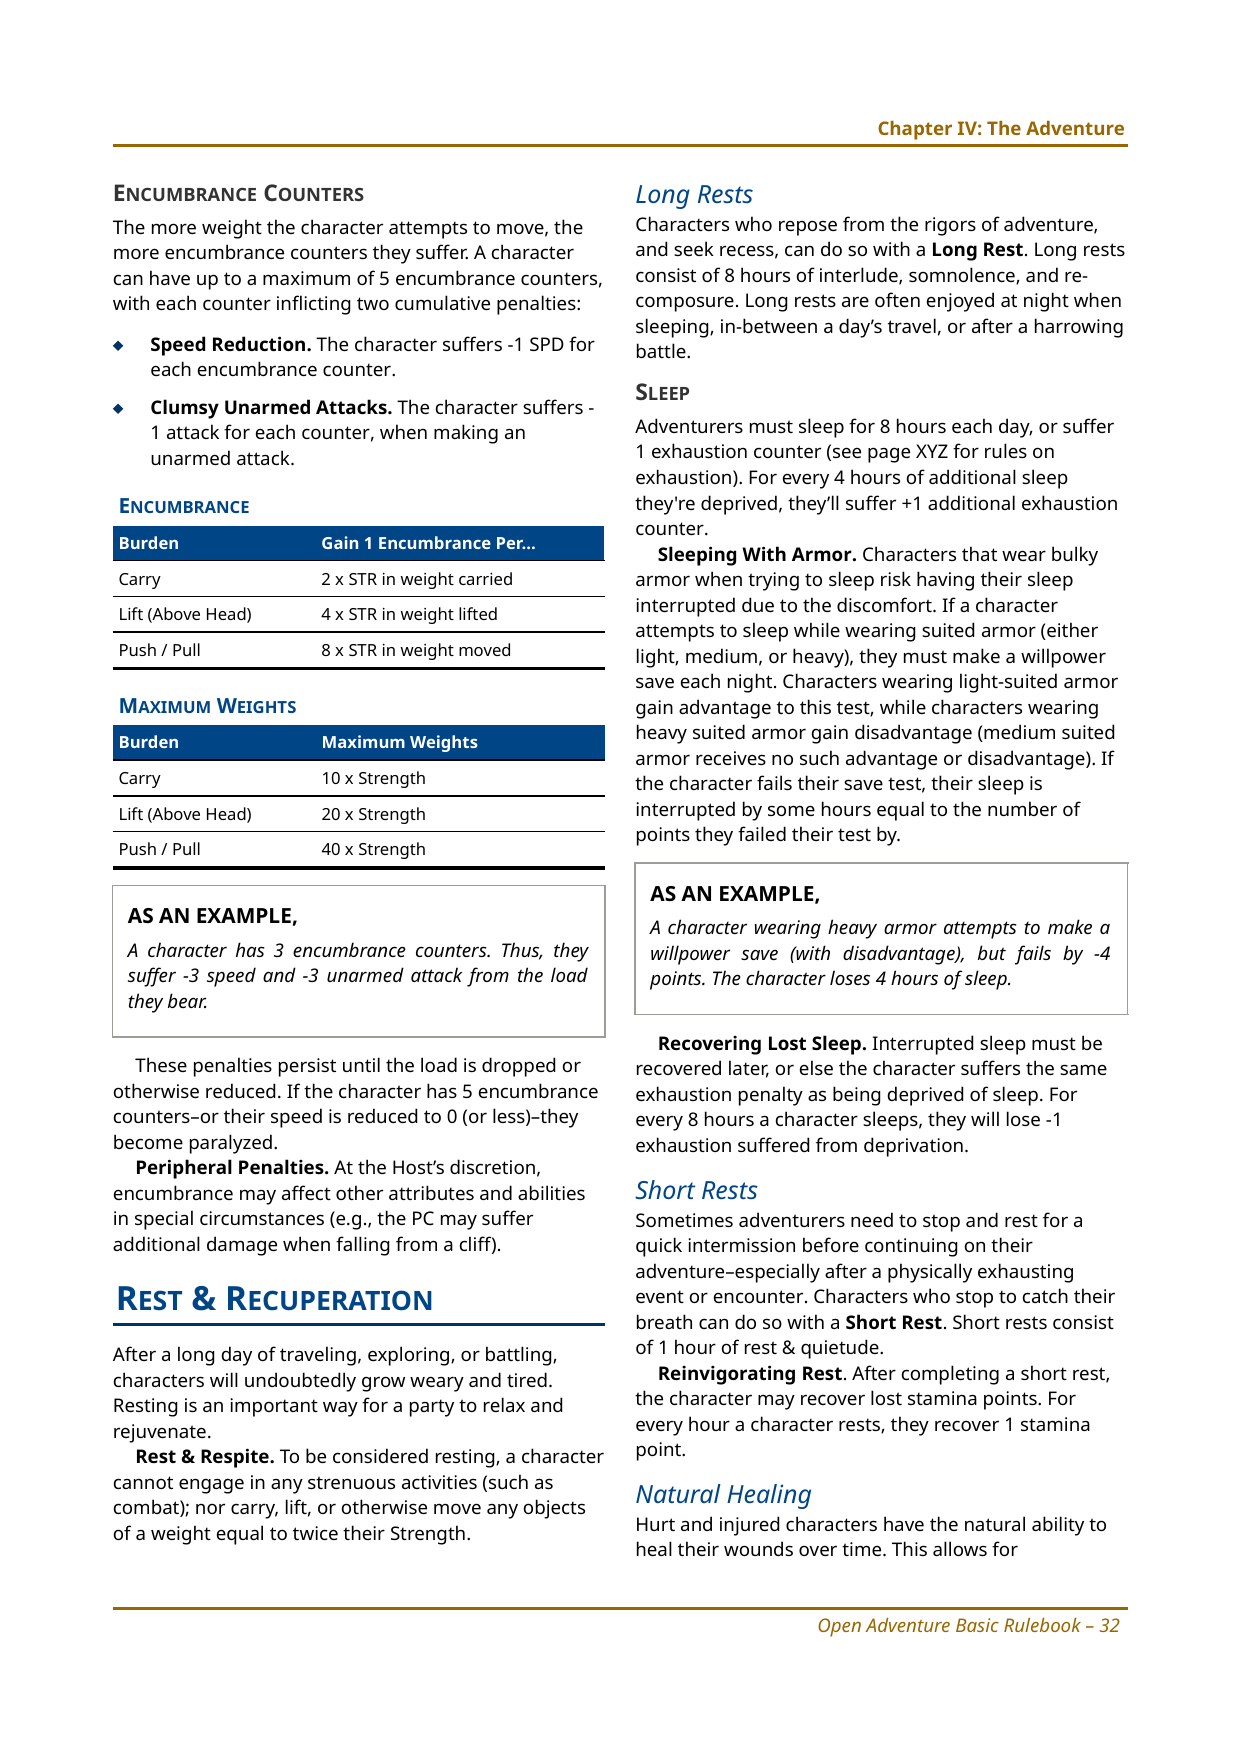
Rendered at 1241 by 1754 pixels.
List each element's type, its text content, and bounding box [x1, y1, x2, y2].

text Hurt and injured characters have the natural ability to heal their wounds over time. This allows for [635, 1511, 1128, 1562]
text Adventurers must sleep for 8 hours each day, or suffer 1 exhaustion counter (see page XYZ for rules on exhaustion). For every 4 hours of additional sleep they're deprived, they’ll suffer +1 additional exhaustion counter. [635, 413, 1128, 541]
text Peripheral Penalties. At the Host’s discretion, encumbrance may affect other attributes and abilities in special circumstances (e.g., the PC may suffer additional damage when falling from a cliff). [113, 1155, 605, 1257]
text Characters who repose from the rigors of adventure, and seek recess, can do so with a Long Rest. Long rests consist of 8 hours of interlude, somnolence, and re-composure. Long rests are often enjoyed at night when sleeping, in-between a day’s travel, or after a harrowing battle. [635, 211, 1128, 364]
table_header Encumbrance [113, 486, 604, 526]
subtitle Short Rests [635, 1173, 1128, 1207]
text Reinvigorating Rest. After completing a short rest, the character may recover lost stamina points. For every hour a character rests, they recover 1 stamina point. [635, 1360, 1128, 1462]
table_cell Burden [113, 725, 316, 759]
list Speed Reduction. The character suffers -1 SPD for each encumbrance counter. [113, 331, 605, 382]
table_cell Push / Pull [113, 633, 316, 667]
table_cell Carry [113, 561, 316, 596]
table_cell 20 x Strength [316, 797, 605, 831]
table_cell Gain 1 Encumbrance per... [316, 526, 604, 560]
subtitle Long Rests [635, 177, 1128, 211]
text The more weight the character attempts to move, the more encumbrance counters they suffer. A character can have up to a maximum of 5 encumbrance counters, with each counter inflicting two cumulative penalties: [113, 214, 605, 316]
table_cell Burden [113, 526, 316, 560]
text Sometimes adventurers need to stop and rest for a quick intermission before continuing on their adventure–especially after a physically exhausting event or encounter. Characters who stop to catch their breath can do so with a Short Rest. Short rests consist of 1 hour of rest & quietude. [635, 1207, 1128, 1360]
text After a long day of traveling, exploring, or battling, characters will undoubtedly grow weary and tired. Resting is an important way for a party to relax and rejuvenate. [113, 1341, 605, 1443]
table_cell Lift (Above Head) [113, 597, 316, 631]
text Sleeping with Armor. Characters that wear bulky armor when trying to sleep risk having their sleep interrupted due to the discomfort. If a character attempts to sleep while wearing suited armor (either light, medium, or heavy), they must make a willpower save each night. Characters wearing light-suited armor gain advantage to this test, while characters wearing heavy suited armor gain disadvantage (medium suited armor receives no such advantage or disadvantage). If the character fails their save test, their sleep is interrupted by some hours equal to the number of points they failed their test by. [635, 541, 1128, 847]
text Recovering Lost Sleep. Interrupted sleep must be recovered later, or else the character suffers the same exhaustion penalty as being deprived of sleep. For every 8 hours a character sleeps, they will lose -1 exhaustion suffered from deprivation. [635, 1030, 1128, 1158]
text Rest & Respite. To be considered resting, a character cannot engage in any strenuous activities (such as combat); nor carry, lift, or otherwise move any objects of a weight equal to twice their strength. [113, 1443, 605, 1546]
subtitle Natural Healing [635, 1477, 1128, 1511]
table_header As An Example, A character wearing heavy armor attempts to make a willpower save (with disadvantage), but fails by -4 points. The character loses 4 hours of sleep. [636, 864, 1127, 1014]
table_header Maximum Weights [113, 685, 605, 725]
subtitle Sleep [635, 376, 1128, 407]
table_cell 10 x Strength [316, 761, 605, 795]
table_cell 2 x STR in weight carried [316, 561, 604, 596]
table_cell Push / Pull [113, 832, 316, 866]
text These penalties persist until the load is dropped or otherwise reduced. If the character has 5 encumbrance counters–or their speed is reduced to 0 (or less)–they become paralyzed. [113, 1053, 605, 1155]
list Clumsy Unarmed Attacks. The character suffers -1 attack for each counter, when making an unarmed attack. [113, 394, 605, 471]
table_cell 40 x Strength [316, 832, 605, 866]
table_cell 4 x STR in weight lifted [316, 597, 604, 631]
table_cell Maximum Weights [316, 725, 605, 759]
table_cell Lift (Above Head) [113, 797, 316, 831]
table_cell Carry [113, 761, 316, 795]
subtitle Encumbrance Counters [113, 177, 605, 208]
table_cell 8 x STR in weight moved [316, 633, 604, 667]
table_header As An Example, A character has 3 encumbrance counters. Thus, they suffer -3 speed and -3 unarmed attack from the load they bear. [113, 886, 604, 1036]
